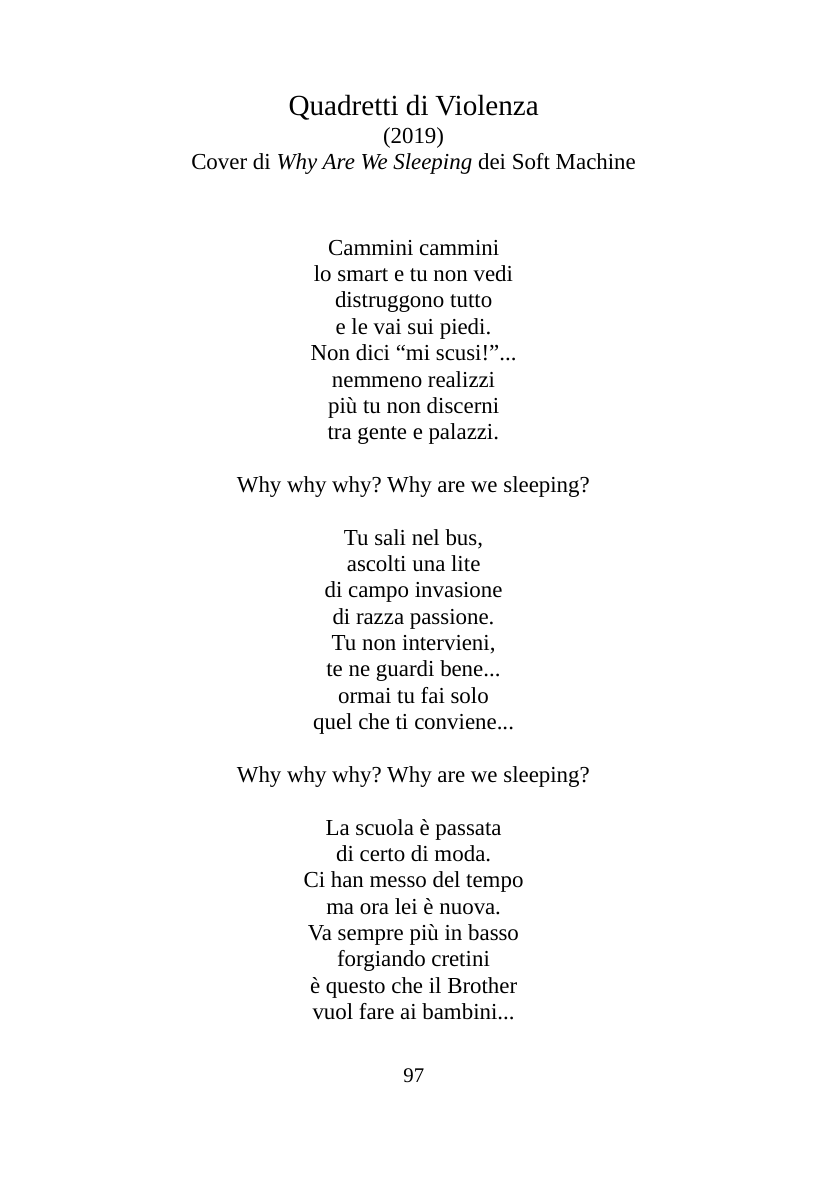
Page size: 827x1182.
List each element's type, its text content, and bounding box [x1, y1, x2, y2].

text Tu sali nel bus, [88, 524, 738, 550]
text di certo di moda. [88, 840, 738, 866]
text è questo che il Brother [88, 972, 738, 998]
text La scuola è passata [88, 814, 738, 840]
text distruggono tutto [88, 287, 738, 313]
text ascolti una lite [88, 550, 738, 576]
text Quadretti di Violenza (2019) Cover di Why Are We Sleeping dei Soft Machine [88, 88, 738, 175]
text Ci han messo del tempo [88, 866, 738, 893]
text tra gente e palazzi. [88, 418, 738, 445]
text Why why why? Why are we sleeping? [88, 761, 738, 787]
text ormai tu fai solo [88, 682, 738, 708]
text forgiando cretini [88, 945, 738, 972]
text più tu non discerni [88, 392, 738, 418]
text e le vai sui piedi. [88, 313, 738, 339]
text Cammini cammini [88, 234, 738, 260]
text Va sempre più in basso [88, 919, 738, 945]
text Tu non intervieni, [88, 629, 738, 656]
text di razza passione. [88, 603, 738, 629]
text Non dici “mi scusi!”... [88, 339, 738, 366]
text quel che ti conviene... [88, 708, 738, 734]
text Why why why? Why are we sleeping? [88, 471, 738, 497]
text lo smart e tu non vedi [88, 260, 738, 287]
text te ne guardi bene... [88, 656, 738, 682]
text vuol fare ai bambini... [88, 998, 738, 1024]
text di campo invasione [88, 576, 738, 603]
text nemmeno realizzi [88, 366, 738, 392]
text ma ora lei è nuova. [88, 893, 738, 919]
